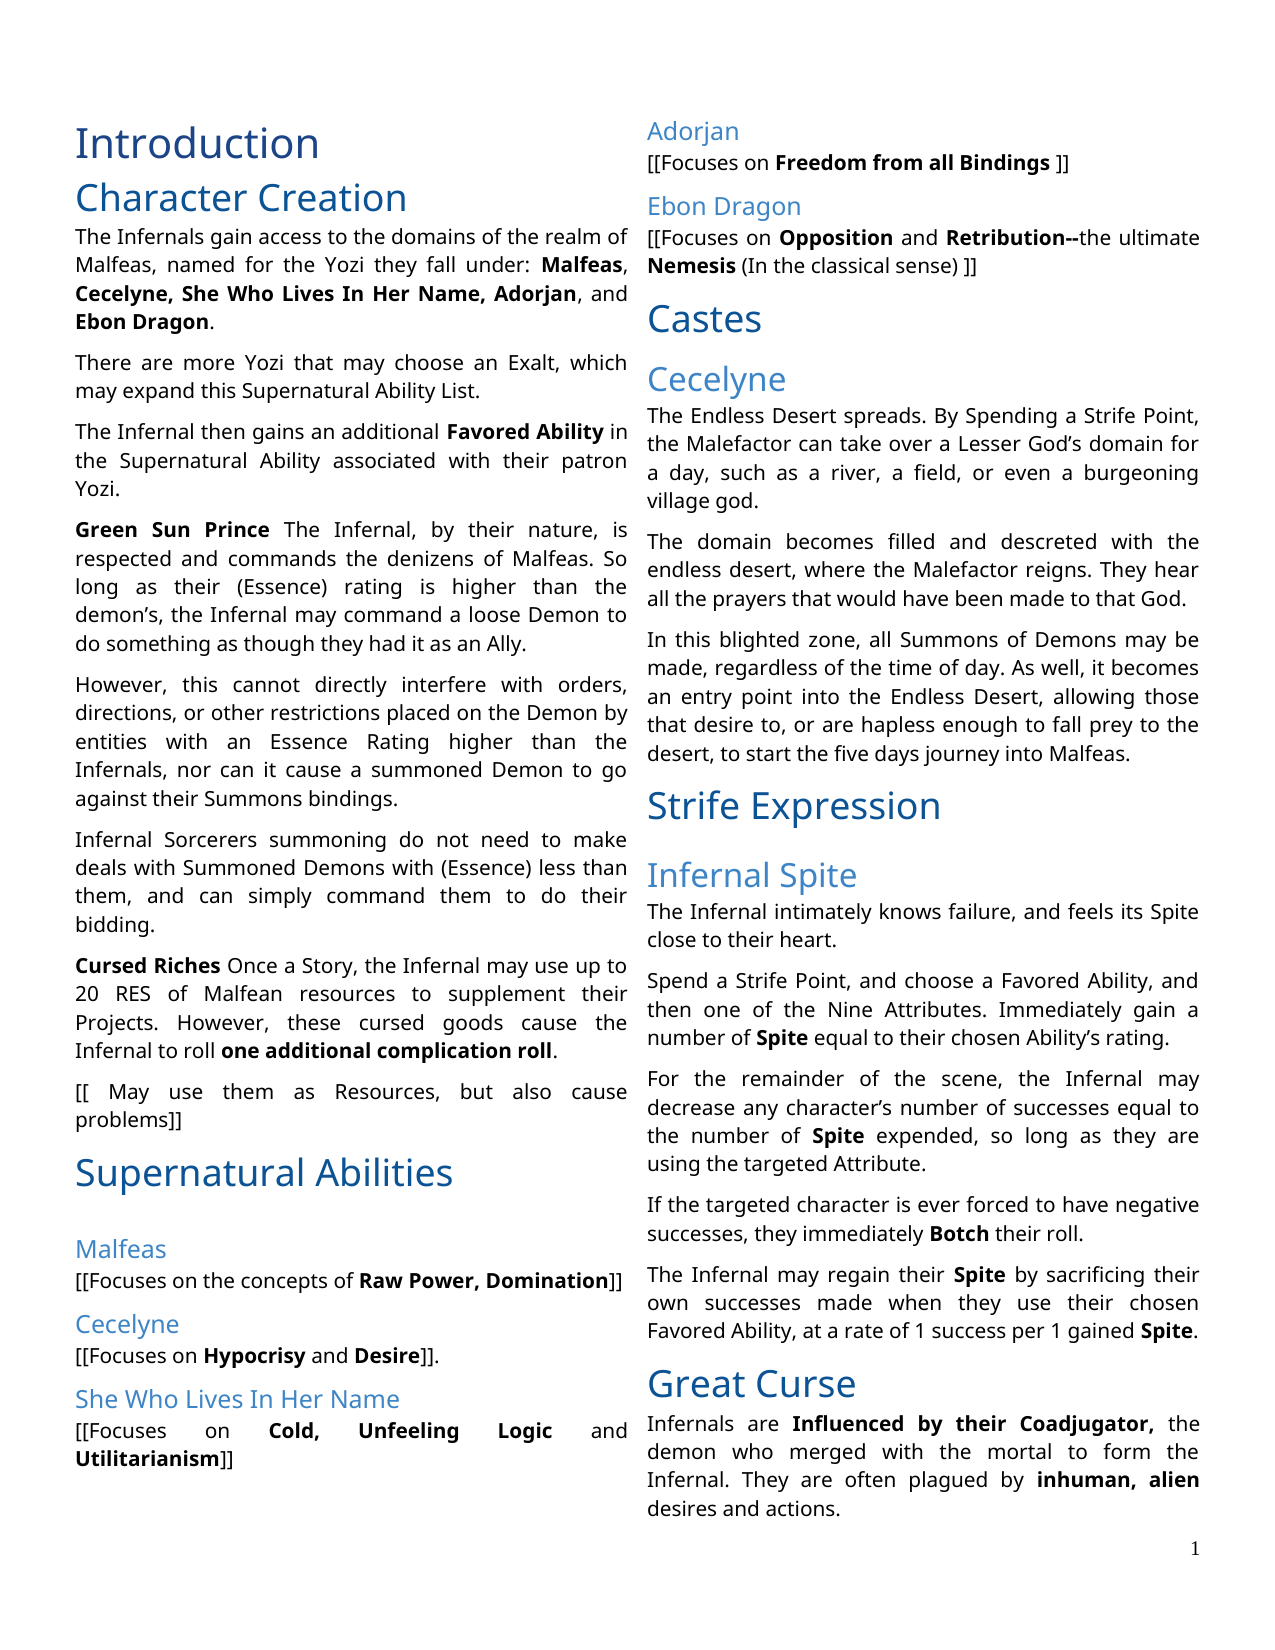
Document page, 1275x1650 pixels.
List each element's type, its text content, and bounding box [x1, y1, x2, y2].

subtitle Ebon Dragon [647, 189, 1200, 223]
text Infernals are Influenced by their Coadjugator, the demon who merged with the mortal to form the Infernal. They are often plagued by inhuman, alien desires and actions. [647, 1409, 1200, 1522]
text The Infernal may regain their Spite by sacrificing their own successes made when they use their chosen Favored Ability, at a rate of 1 success per 1 gained Spite. [647, 1260, 1200, 1345]
text The Endless Desert spreads. By Spending a Strife Point, the Malefactor can take over a Lesser God’s domain for a day, such as a river, a field, or even a burgeoning village god. [647, 401, 1200, 515]
subtitle Malfeas [75, 1232, 628, 1266]
subtitle Strife Expression [647, 780, 1200, 831]
text Cursed Riches Once a Story, the Infernal may use up to 20 RES of Malfean resources to supplement their Projects. However, these cursed goods cause the Infernal to roll one additional complication roll. [75, 951, 628, 1065]
text The domain becomes filled and descreted with the endless desert, where the Malefactor reigns. They hear all the prayers that would have been made to that God. [647, 527, 1200, 612]
text [[ May use them as Resources, but also cause problems]] [75, 1077, 628, 1134]
text Infernal Sorcerers summoning do not need to make deals with Summoned Demons with (Essence) less than them, and can simply command them to do their bidding. [75, 825, 628, 938]
subtitle Great Curse [647, 1358, 1200, 1409]
text [[Focuses on Hypocrisy and Desire]]. [75, 1341, 628, 1369]
text The Infernal then gains an additional Favored Ability in the Supernatural Ability associated with their patron Yozi. [75, 417, 628, 503]
text In this blighted zone, all Summons of Demons may be made, regardless of the time of day. As well, it becomes an entry point into the Endless Desert, allowing those that desire to, or are hapless enough to fall prey to the desert, to start the five days journey into Malfeas. [647, 625, 1200, 767]
text For the remainder of the scene, the Infernal may decrease any character’s number of successes equal to the number of Spite expended, so long as they are using the targeted Attribute. [647, 1064, 1200, 1178]
subtitle Character Creation [75, 171, 628, 222]
text [[Focuses on Opposition and Retribution--the ultimate Nemesis (In the classical sense) ]] [647, 223, 1200, 280]
text The Infernals gain access to the domains of the realm of Malfeas, named for the Yozi they fall under: Malfeas, Cecelyne, She Who Lives In Her Name, Adorjan, and Ebon Dragon. [75, 222, 628, 336]
subtitle Cecelyne [647, 356, 1200, 401]
subtitle Castes [647, 292, 1200, 343]
text [[Focuses on Cold, Unfeeling Logic and Utilitarianism]] [75, 1416, 628, 1473]
text The Infernal intimately knows failure, and feels its Spite close to their heart. [647, 897, 1200, 954]
text However, this cannot directly interfere with orders, directions, or other restrictions placed on the Demon by entities with an Essence Rating higher than the Infernals, nor can it cause a summoned Demon to go against their Summons bindings. [75, 670, 628, 812]
subtitle Adorjan [647, 114, 1200, 148]
subtitle She Who Lives In Her Name [75, 1382, 628, 1416]
subtitle Supernatural Abilities [75, 1147, 628, 1198]
subtitle Cecelyne [75, 1307, 628, 1341]
text [[Focuses on the concepts of Raw Power, Domination]] [75, 1266, 628, 1294]
text [[Focuses on Freedom from all Bindings ]] [647, 148, 1200, 177]
text Spend a Strife Point, and choose a Favored Ability, and then one of the Nine Attributes. Immediately gain a number of Spite equal to their chosen Ability’s rating. [647, 966, 1200, 1052]
subtitle Infernal Spite [647, 852, 1200, 897]
subtitle Introduction [75, 114, 628, 171]
text There are more Yozi that may choose an Exalt, which may expand this Supernatural Ability List. [75, 348, 628, 405]
text Green Sun Prince The Infernal, by their nature, is respected and commands the denizens of Malfeas. So long as their (Essence) rating is higher than the demon’s, the Infernal may command a loose Demon to do something as though they had it as an Ally. [75, 515, 628, 657]
text If the targeted character is ever forced to have negative successes, they immediately Botch their roll. [647, 1190, 1200, 1247]
